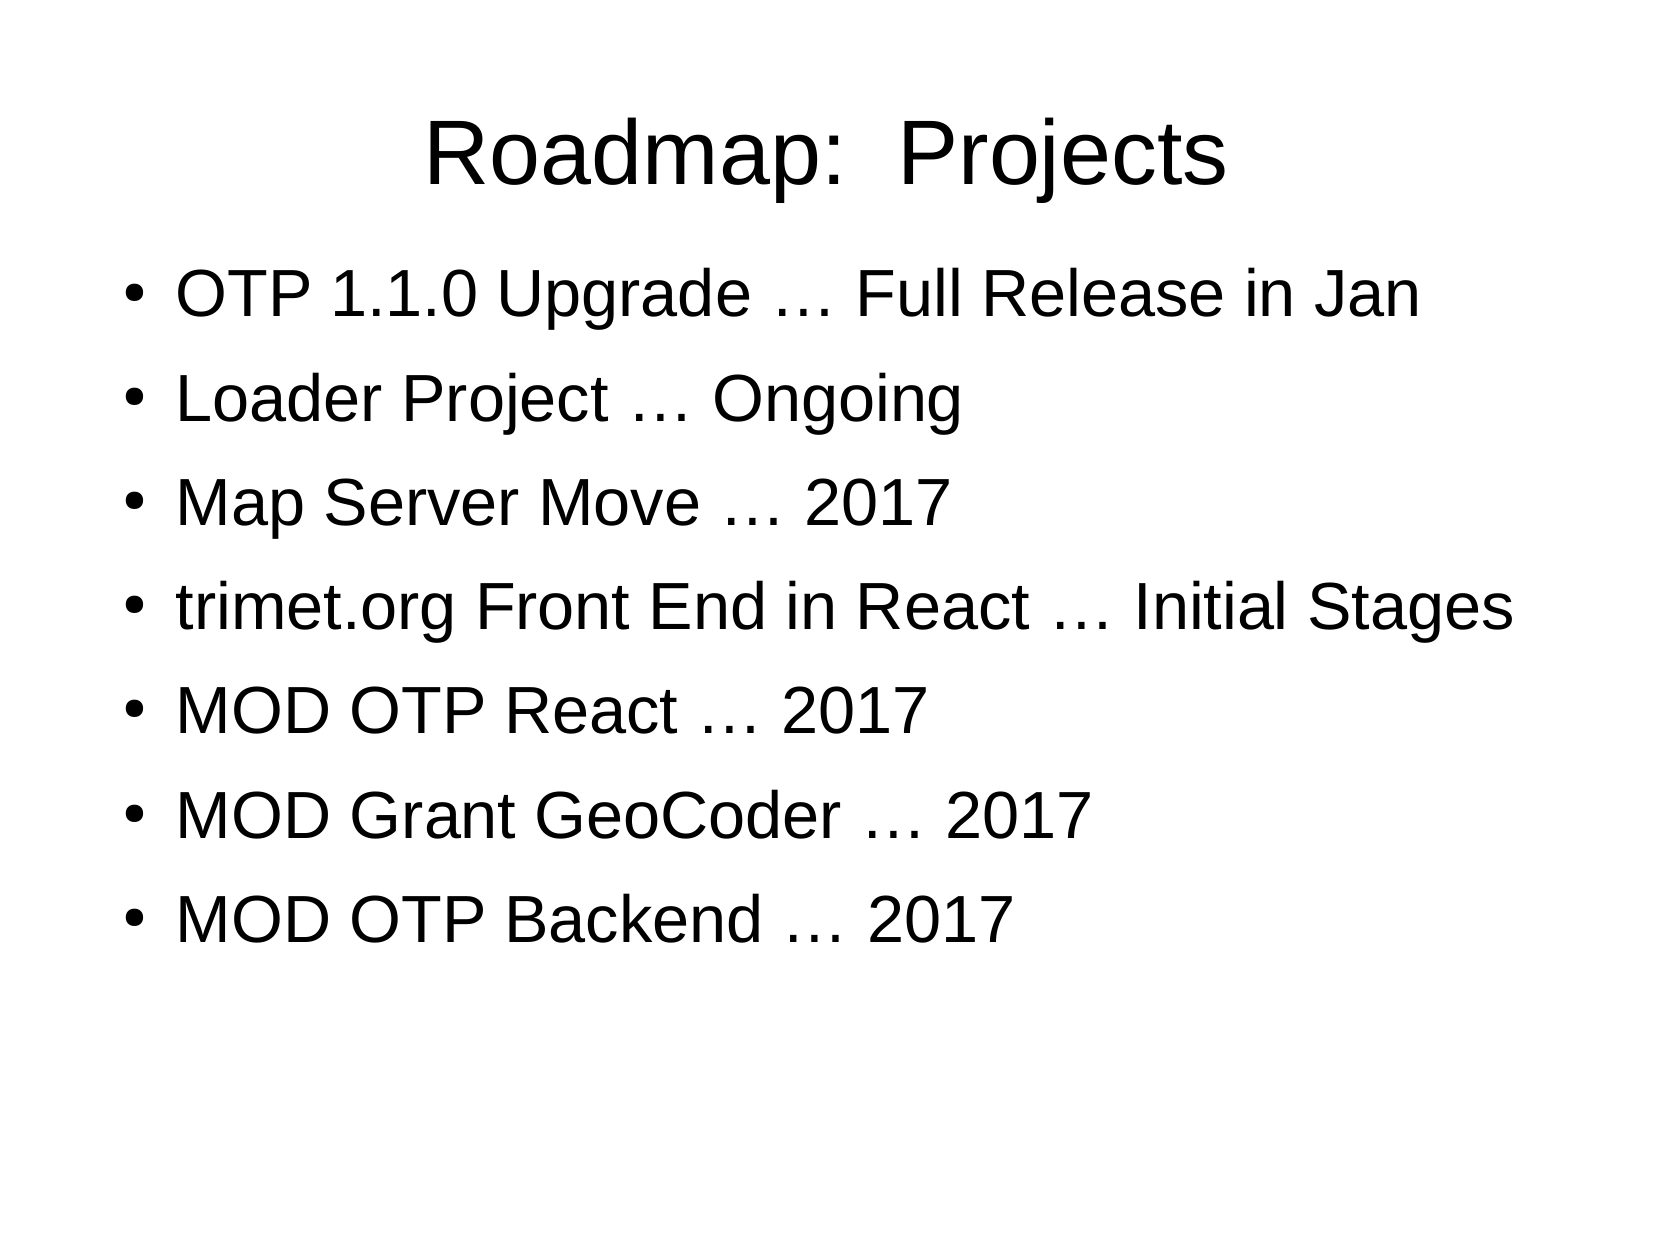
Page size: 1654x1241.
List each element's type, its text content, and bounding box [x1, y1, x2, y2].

list OTP 1.1.0 Upgrade … Full Release in Jan Loader Project … Ongoing Map Server Move … 2017 trimet.org Front End in React … Initial Stages MOD OTP React … 2017 MOD Grant GeoCoder … 2017 MOD OTP Backend … 2017 [105, 256, 1636, 1216]
title Roadmap: Projects [82, 49, 1571, 257]
